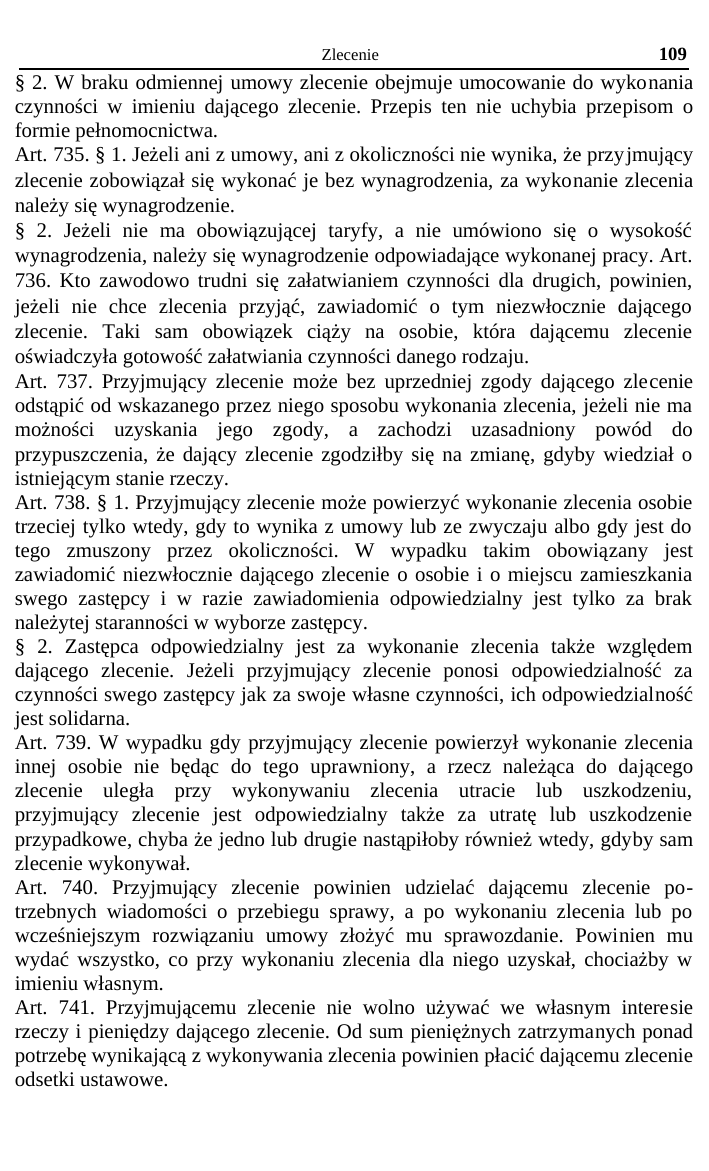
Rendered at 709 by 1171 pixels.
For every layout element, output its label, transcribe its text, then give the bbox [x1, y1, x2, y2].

text Art. 738. § 1. Przyjmujący zlecenie może powierzyć wykonanie zlecenia osobie trzeciej tylko wtedy, gdy to wynika z umowy lub ze zwyczaju albo gdy jest do tego zmuszony przez okoliczności. W wypadku takim obowią­zany jest zawiadomić niezwłocznie dającego zlecenie o osobie i o miejscu zamieszkania swego zastępcy i w razie zawiadomienia odpowiedzialny jest tylko za brak należytej staranności w wyborze zastępcy. [14, 489, 693, 634]
text § 2. Jeżeli nie ma obowiązującej taryfy, a nie umówiono się o wysokość wynagrodzenia, należy się wynagrodzenie odpowiadające wykonanej pracy. Art. 736. Kto zawodowo trudni się załatwianiem czynności dla drugich, powinien, jeżeli nie chce zlecenia przyjąć, zawiadomić o tym niezwłocznie dającego zlecenie. Taki sam obowiązek ciąży na osobie, która dającemu zlecenie oświadczyła gotowość załatwiania czynności danego rodzaju. [14, 218, 693, 368]
text § 2. W braku odmiennej umowy zlecenie obejmuje umocowanie do wyko­nania czynności w imieniu dającego zlecenie. Przepis ten nie uchybia prze­pisom o formie pełnomocnictwa. [14, 70, 693, 142]
text Art. 739. W wypadku gdy przyjmujący zlecenie powierzył wykonanie zle­cenia innej osobie nie będąc do tego uprawniony, a rzecz należąca do da­jącego zlecenie uległa przy wykonywaniu zlecenia utracie lub uszkodzeniu, przyjmujący zlecenie jest odpowiedzialny także za utratę lub uszkodzenie przypadkowe, chyba że jedno lub drugie nastąpiłoby również wtedy, gdy­by sam zlecenie wykonywał. [14, 730, 693, 874]
text Art. 735. § 1. Jeżeli ani z umowy, ani z okoliczności nie wynika, że przy­jmujący zlecenie zobowiązał się wykonać je bez wynagrodzenia, za wyko­nanie zlecenia należy się wynagrodzenie. [14, 142, 693, 217]
text Art. 740. Przyjmujący zlecenie powinien udzielać dającemu zlecenie po­trzebnych wiadomości o przebiegu sprawy, a po wykonaniu zlecenia lub po wcześniejszym rozwiązaniu umowy złożyć mu sprawozdanie. Powi­nien mu wydać wszystko, co przy wykonaniu zlecenia dla niego uzyskał, chociażby w imieniu własnym. [14, 874, 693, 995]
text Zlecenie [321, 45, 389, 64]
text 109 [658, 43, 691, 65]
text § 2. Zastępca odpowiedzialny jest za wykonanie zlecenia także względem dającego zlecenie. Jeżeli przyjmujący zlecenie ponosi odpowiedzialność za czynności swego zastępcy jak za swoje własne czynności, ich odpowiedzial­ność jest solidarna. [14, 634, 693, 730]
text Art. 741. Przyjmującemu zlecenie nie wolno używać we własnym intere­sie rzeczy i pieniędzy dającego zlecenie. Od sum pieniężnych zatrzyma­nych ponad potrzebę wynikającą z wykonywania zlecenia powinien pła­cić dającemu zlecenie odsetki ustawowe. [14, 995, 693, 1091]
text Art. 737. Przyjmujący zlecenie może bez uprzedniej zgody dającego zle­cenie odstąpić od wskazanego przez niego sposobu wykonania zlecenia, jeżeli nie ma możności uzyskania jego zgody, a zachodzi uzasadniony powód do przypuszczenia, że dający zlecenie zgodziłby się na zmianę, gdyby wiedział o istniejącym stanie rzeczy. [14, 369, 693, 489]
